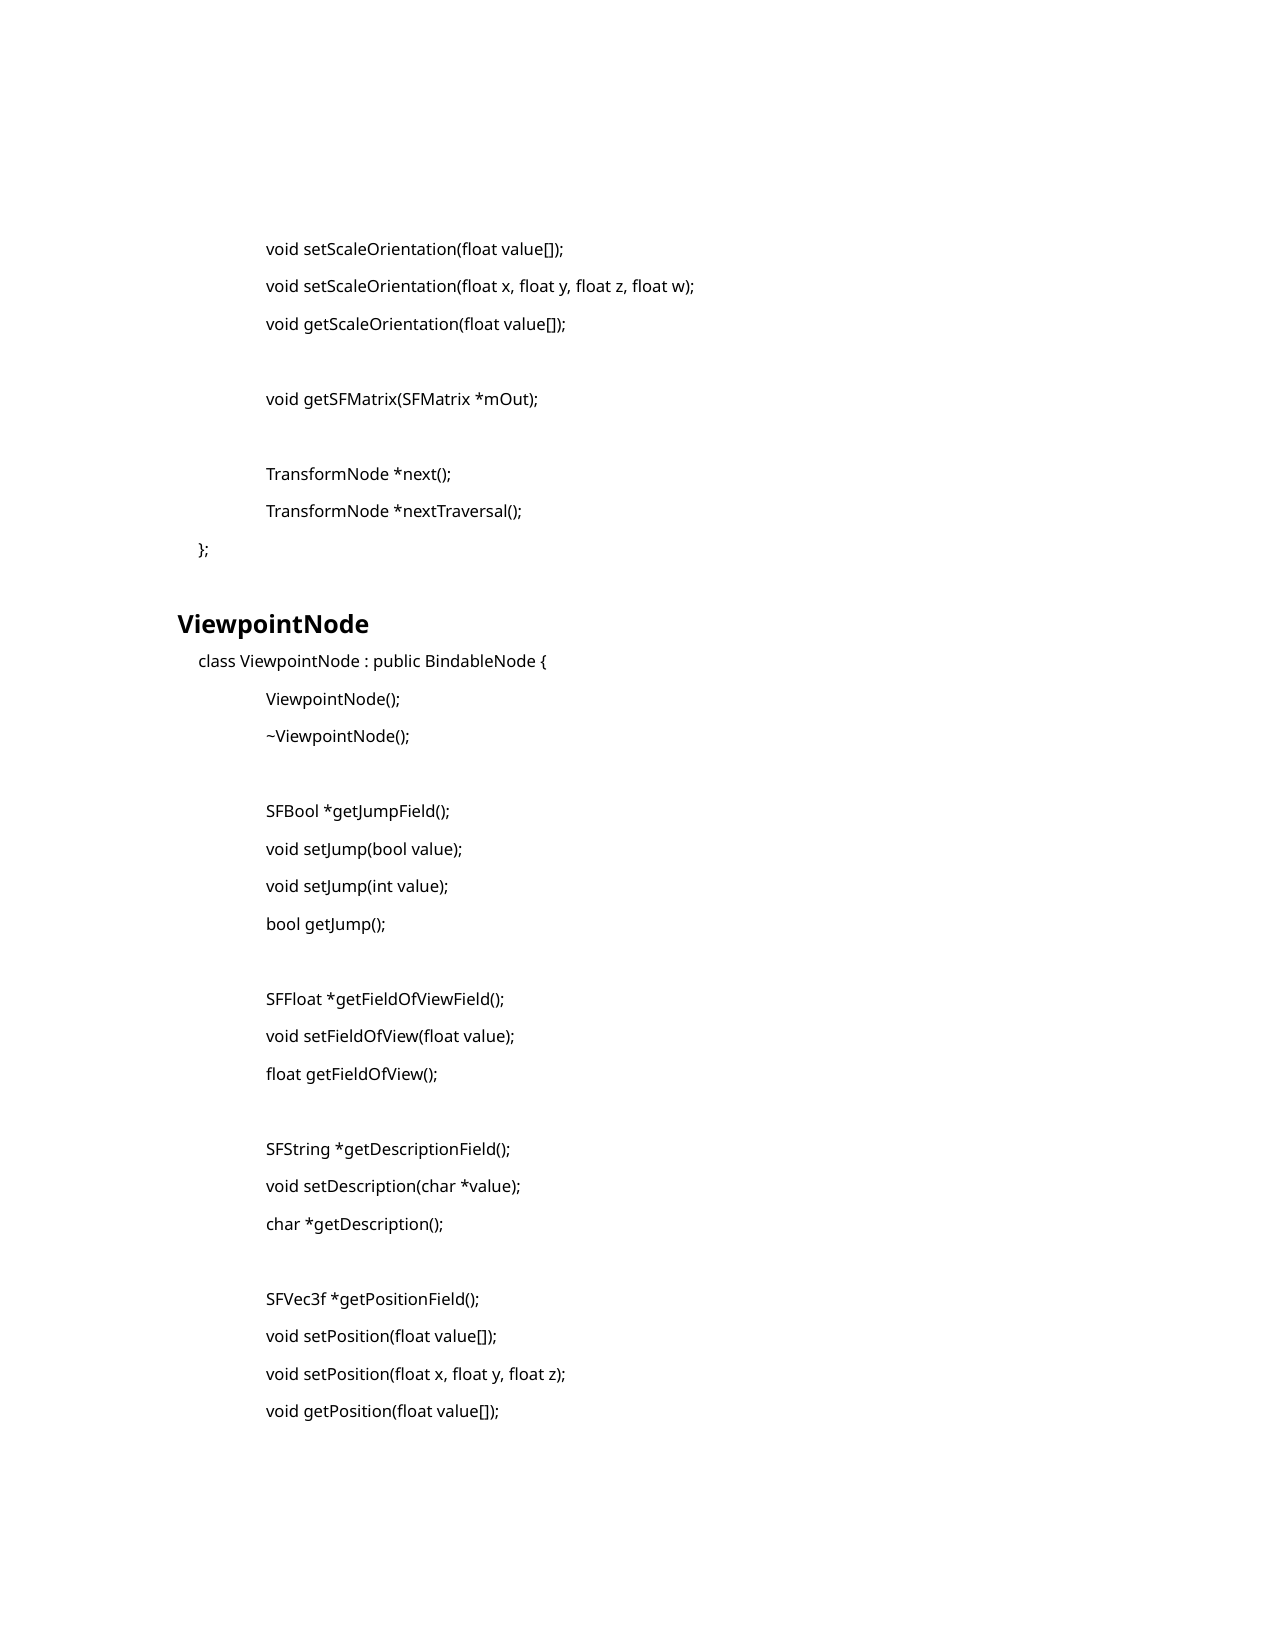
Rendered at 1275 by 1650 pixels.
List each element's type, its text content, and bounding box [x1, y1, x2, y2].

text void getPosition(float value[]); [198, 1392, 1098, 1430]
text ViewpointNode(); [198, 680, 1098, 717]
text char *getDescription(); [198, 1205, 1098, 1242]
text }; [198, 530, 1098, 567]
text void setJump(bool value); [198, 830, 1098, 867]
text TransformNode *nextTraversal(); [198, 492, 1098, 530]
text void getScaleOrientation(float value[]); [198, 305, 1098, 342]
text void setPosition(float x, float y, float z); [198, 1355, 1098, 1392]
text SFVec3f *getPositionField(); [198, 1280, 1098, 1317]
text bool getJump(); [198, 905, 1098, 942]
subtitle ViewpointNode [177, 605, 1098, 642]
text SFFloat *getFieldOfViewField(); [198, 980, 1098, 1017]
text class ViewpointNode : public BindableNode { [198, 642, 1098, 680]
text void setJump(int value); [198, 867, 1098, 905]
text void setScaleOrientation(float value[]); [198, 230, 1098, 267]
text SFString *getDescriptionField(); [198, 1130, 1098, 1167]
text void setDescription(char *value); [198, 1167, 1098, 1205]
text SFBool *getJumpField(); [198, 792, 1098, 830]
text void setFieldOfView(float value); [198, 1017, 1098, 1055]
text ~ViewpointNode(); [198, 717, 1098, 755]
text float getFieldOfView(); [198, 1055, 1098, 1092]
text TransformNode *next(); [198, 455, 1098, 492]
text void setPosition(float value[]); [198, 1317, 1098, 1355]
text void getSFMatrix(SFMatrix *mOut); [198, 380, 1098, 417]
text void setScaleOrientation(float x, float y, float z, float w); [198, 267, 1098, 305]
